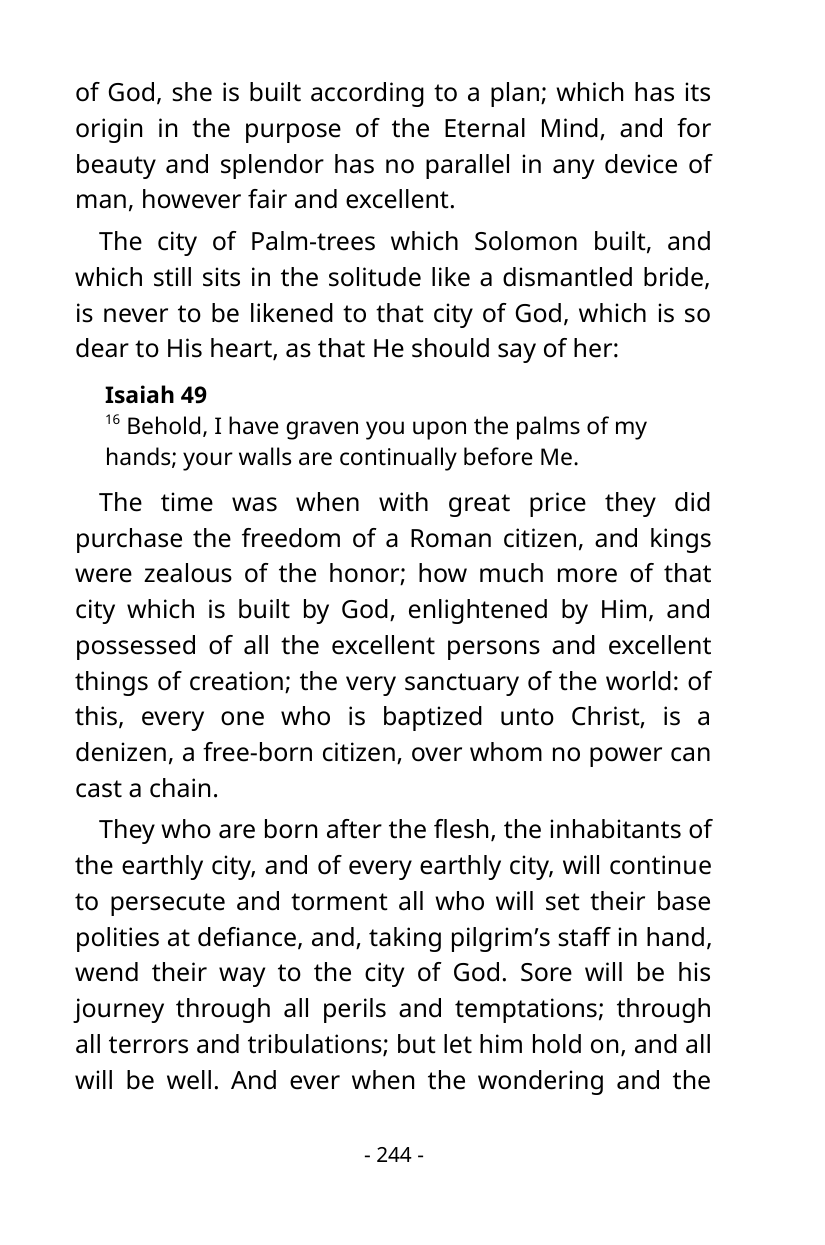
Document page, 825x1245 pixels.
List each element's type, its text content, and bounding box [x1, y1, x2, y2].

text 16 Behold, I have graven you upon the palms of my hands; your walls are continually before Me. [105, 410, 682, 473]
text They who are born after the flesh, the inhabitants of the earthly city, and of every earthly city, will continue to persecute and torment all who will set their base polities at defiance, and, taking pilgrim’s staff in hand, wend their way to the city of God. Sore will be his journey through all perils and temptations; through all terrors and tribulations; but let him hold on, and all will be well. And ever when the wondering and the [75, 812, 712, 1096]
text The city of Palm-trees which Solomon built, and which still sits in the solitude like a dismantled bride, is never to be likened to that city of God, which is so dear to His heart, as that He should say of her: [75, 224, 712, 365]
text Isaiah 49 [105, 379, 712, 410]
text of God, she is built according to a plan; which has its origin in the purpose of the Eternal Mind, and for beauty and splendor has no parallel in any device of man, however fair and excellent. [75, 75, 712, 216]
text The time was when with great price they did purchase the freedom of a Roman citizen, and kings were zealous of the honor; how much more of that city which is built by God, enlightened by Him, and possessed of all the excellent persons and excellent things of creation; the very sanctuary of the world: of this, every one who is baptized unto Christ, is a denizen, a free-born citizen, over whom no power can cast a chain. [75, 484, 712, 804]
